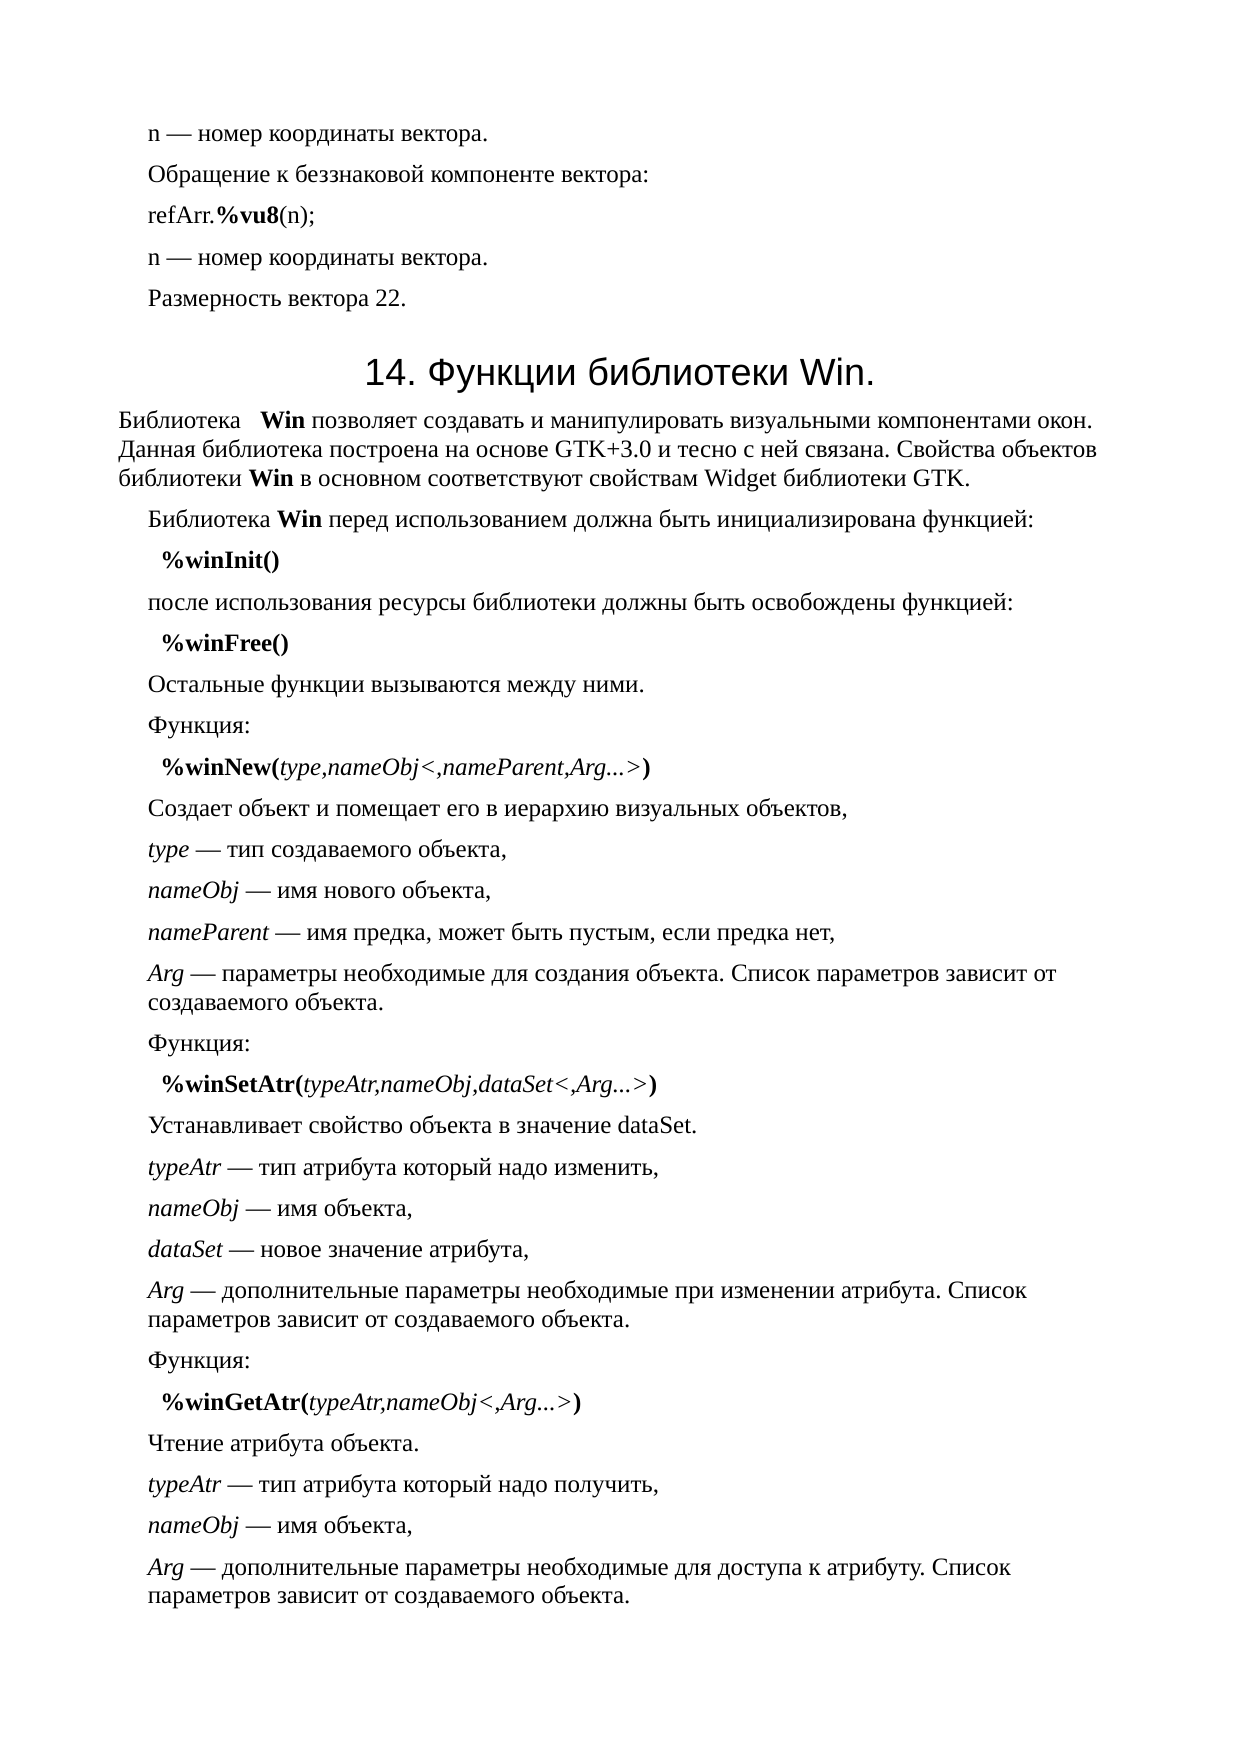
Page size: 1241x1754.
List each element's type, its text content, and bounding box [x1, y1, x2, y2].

text n — номер координаты вектора. [148, 242, 1122, 271]
text n — номер координаты вектора. [148, 118, 1122, 147]
text %winSetAtr(typeAtr,nameObj,dataSet<,Arg...>) [148, 1069, 1122, 1098]
text Чтение атрибута объекта. [148, 1428, 1122, 1457]
text Arg — параметры необходимые для создания объекта. Список параметров зависит от создаваемого объекта. [148, 958, 1122, 1016]
text nameObj — имя объекта, [148, 1193, 1122, 1222]
text %winFree() [148, 628, 1122, 657]
text Библиотека Win перед использованием должна быть инициализирована функцией: [148, 504, 1122, 533]
text nameObj — имя объекта, [148, 1511, 1122, 1539]
text %winInit() [148, 546, 1122, 574]
text Размерность вектора 22. [148, 283, 1122, 312]
text Arg — дополнительные параметры необходимые при изменении атрибута. Список параметров зависит от создаваемого объекта. [148, 1276, 1122, 1333]
text %winGetAtr(typeAtr,nameObj<,Arg...>) [148, 1387, 1122, 1416]
text после использования ресурсы библиотеки должны быть освобождены функцией: [148, 587, 1122, 616]
text Функция: [148, 1028, 1122, 1057]
text Arg — дополнительные параметры необходимые для доступа к атрибуту. Список параметров зависит от создаваемого объекта. [148, 1552, 1122, 1609]
text nameObj — имя нового объекта, [148, 876, 1122, 904]
text refArr.%vu8(n); [148, 201, 1122, 229]
subtitle 14. Функции библиотеки Win. [118, 349, 1122, 393]
text Остальные функции вызываются между ними. [148, 669, 1122, 698]
text Создает объект и помещает его в иерархию визуальных объектов, [148, 793, 1122, 822]
text %winNew(type,nameObj<,nameParent,Arg...>) [148, 752, 1122, 781]
text Устанавливает свойство объекта в значение dataSet. [148, 1111, 1122, 1139]
text nameParent — имя предка, может быть пустым, если предка нет, [148, 917, 1122, 946]
text typeAtr — тип атрибута который надо изменить, [148, 1152, 1122, 1181]
text Обращение к беззнаковой компоненте вектора: [148, 159, 1122, 188]
text type — тип создаваемого объекта, [148, 834, 1122, 863]
text dataSet — новое значение атрибута, [148, 1234, 1122, 1263]
text typeAtr — тип атрибута который надо получить, [148, 1469, 1122, 1498]
text Функция: [148, 711, 1122, 739]
text Библиотека Win позволяет создавать и манипулировать визуальными компонентами окон. Данная библиотека построена на основе GTK+3.0 и тесно с ней связана. Свойства объектов библиотеки Win в основном соответствуют свойствам Widget библиотеки GTK. [118, 406, 1122, 492]
text Функция: [148, 1346, 1122, 1374]
